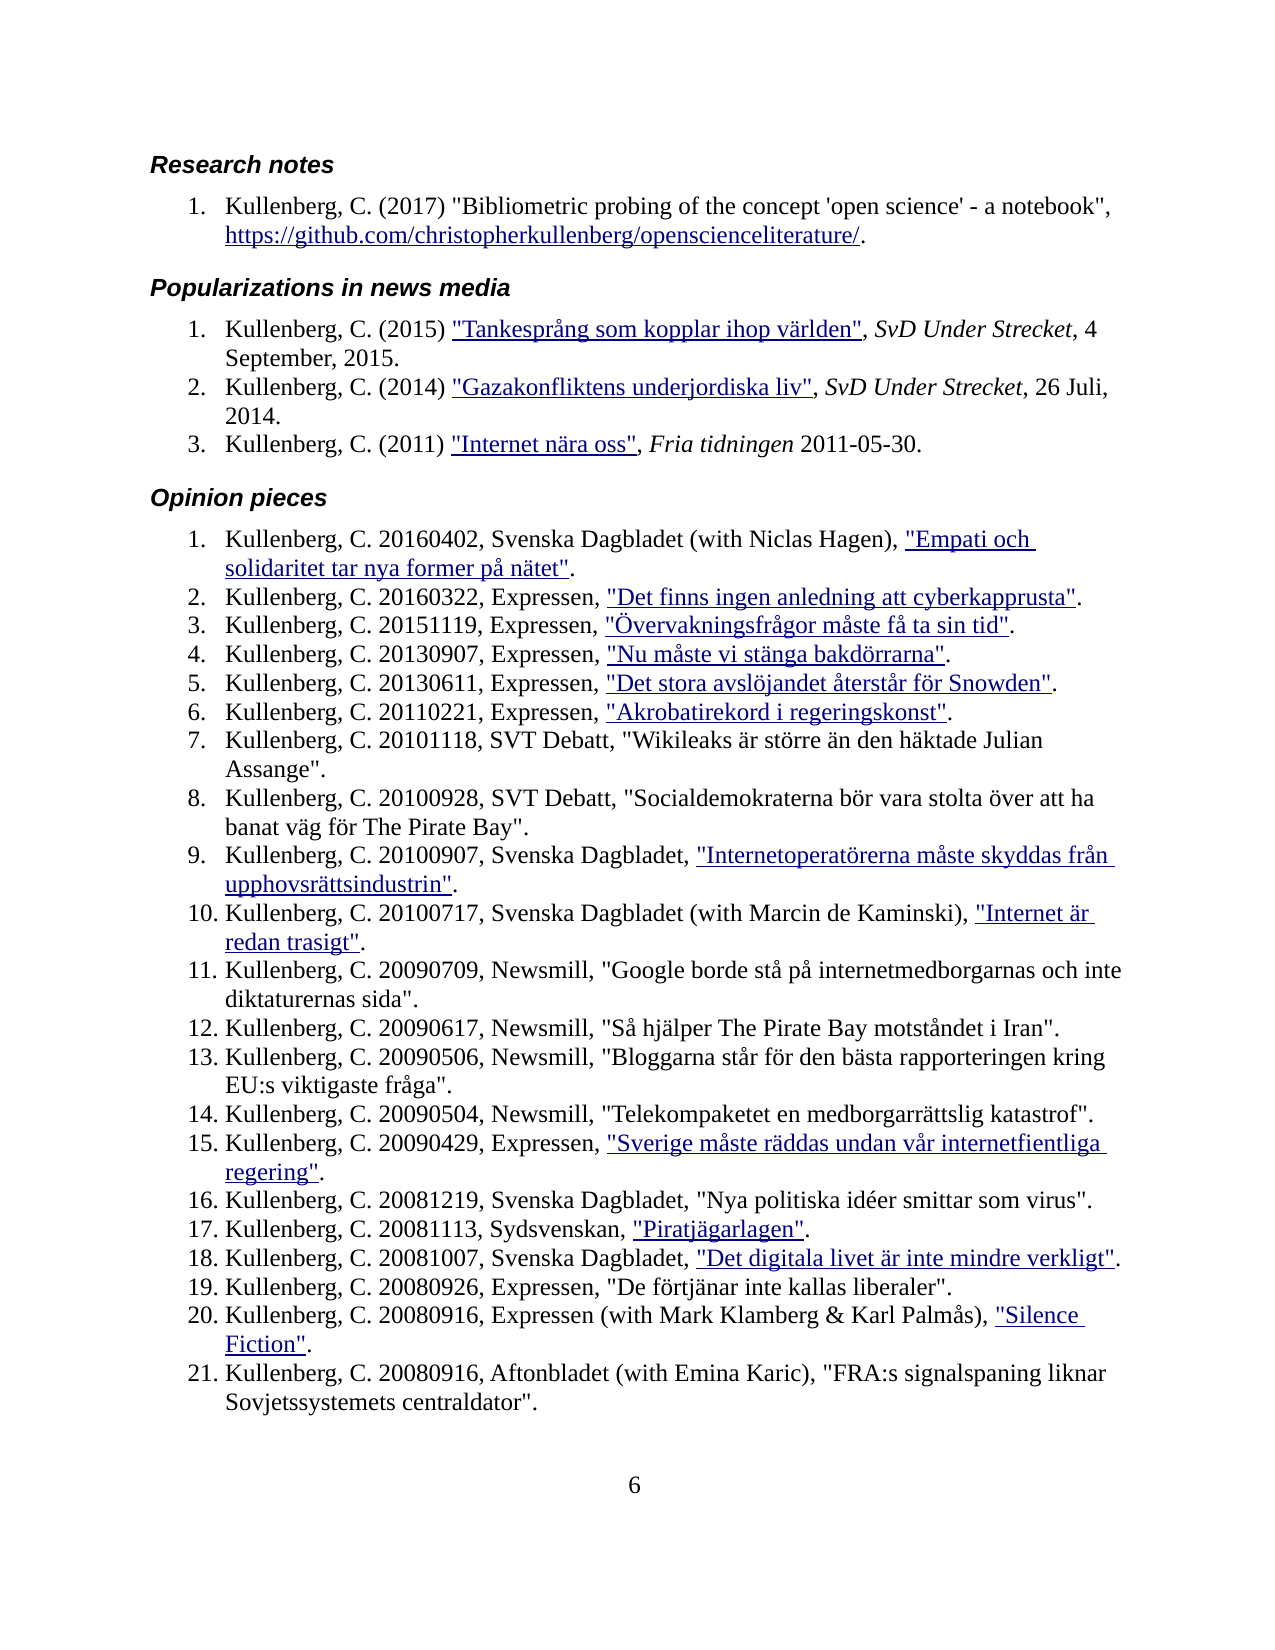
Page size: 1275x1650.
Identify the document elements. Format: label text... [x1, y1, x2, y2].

list Kullenberg, C. (2014) "Gazakonfliktens underjordiska liv", SvD Under Strecket, 26 Juli, 2014. [187, 372, 1125, 429]
list Kullenberg, C. 20090506, Newsmill, "Bloggarna står för den bästa rapporteringen kring EU:s viktigaste fråga". [187, 1042, 1125, 1099]
list Kullenberg, C. 20151119, Expressen, "Övervakningsfrågor måste få ta sin tid". [187, 611, 1125, 639]
list Kullenberg, C. 20081219, Svenska Dagbladet, "Nya politiska idéer smittar som virus". [187, 1186, 1125, 1214]
list Kullenberg, C. 20130611, Expressen, "Det stora avslöjandet återstår för Snowden". [187, 668, 1125, 697]
list Kullenberg, C. 20081007, Svenska Dagbladet, "Det digitala livet är inte mindre verkligt". [187, 1243, 1125, 1272]
list Kullenberg, C. 20110221, Expressen, "Akrobatirekord i regeringskonst". [187, 697, 1125, 726]
list Kullenberg, C. 20090617, Newsmill, "Så hjälper The Pirate Bay motståndet i Iran". [187, 1013, 1125, 1042]
list Kullenberg, C. 20090709, Newsmill, "Google borde stå på internetmedborgarnas och inte diktaturernas sida". [187, 956, 1125, 1013]
list Kullenberg, C. 20081113, Sydsvenskan, "Piratjägarlagen". [187, 1214, 1125, 1243]
list Kullenberg, C. 20090504, Newsmill, "Telekompaketet en medborgarrättslig katastrof". [187, 1099, 1125, 1128]
list Kullenberg, C. (2015) "Tankesprång som kopplar ihop världen", SvD Under Strecket, 4 September, 2015. [187, 314, 1125, 372]
list Kullenberg, C. 20101118, SVT Debatt, "Wikileaks är större än den häktade Julian Assange". [187, 726, 1125, 783]
list Kullenberg, C. 20100717, Svenska Dagbladet (with Marcin de Kaminski), "Internet är redan trasigt". [187, 898, 1125, 956]
subtitle Research notes [150, 150, 1125, 178]
list Kullenberg, C. 20080916, Expressen (with Mark Klamberg & Karl Palmås), "Silence Fiction". [187, 1301, 1125, 1358]
list Kullenberg, C. 20080926, Expressen, "De förtjänar inte kallas liberaler". [187, 1272, 1125, 1301]
list Kullenberg, C. 20090429, Expressen, "Sverige måste räddas undan vår internetfientliga regering". [187, 1128, 1125, 1186]
list Kullenberg, C. 20130907, Expressen, "Nu måste vi stänga bakdörrarna". [187, 639, 1125, 668]
list Kullenberg, C. 20160402, Svenska Dagbladet (with Niclas Hagen), "Empati och solidaritet tar nya former på nätet". [187, 524, 1125, 582]
list Kullenberg, C. 20100907, Svenska Dagbladet, "Internetoperatörerna måste skyddas från upphovsrättsindustrin". [187, 841, 1125, 898]
list Kullenberg, C. 20100928, SVT Debatt, "Socialdemokraterna bör vara stolta över att ha banat väg för The Pirate Bay". [187, 783, 1125, 841]
list Kullenberg, C. 20160322, Expressen, "Det finns ingen anledning att cyberkapprusta". [187, 582, 1125, 611]
subtitle Popularizations in news media [150, 273, 1125, 302]
list Kullenberg, C. 20080916, Aftonbladet (with Emina Karic), "FRA:s signalspaning liknar Sovjetssystemets centraldator". [187, 1358, 1125, 1416]
list Kullenberg, C. (2011) "Internet nära oss", Fria tidningen 2011-05-30. [187, 429, 1125, 458]
subtitle Opinion pieces [150, 483, 1125, 512]
list Kullenberg, C. (2017) "Bibliometric probing of the concept 'open science' - a notebook", https://github.com/christopherkullenberg/openscienceliterature/. [187, 191, 1125, 248]
